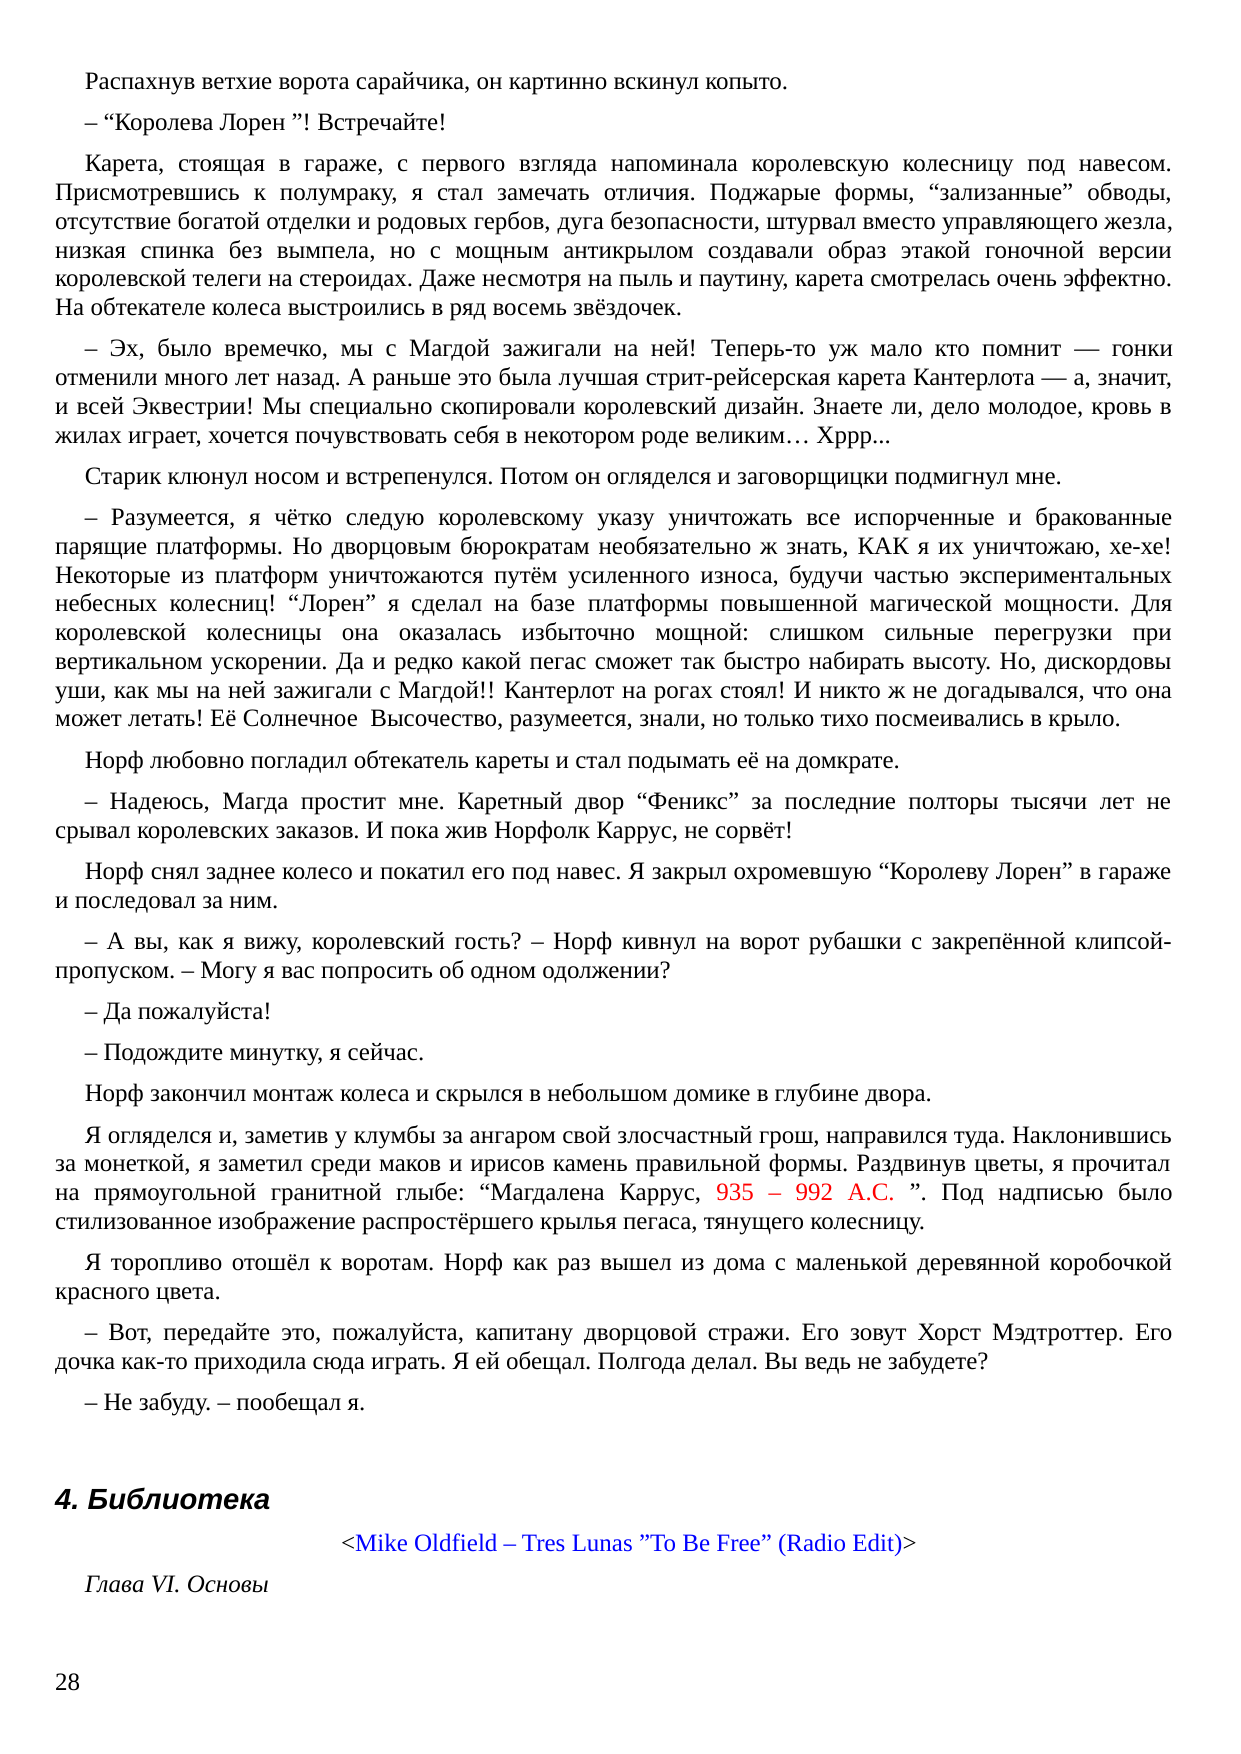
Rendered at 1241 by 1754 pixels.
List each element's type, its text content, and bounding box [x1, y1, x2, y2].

text Распахнув ветхие ворота сарайчика, он картинно вскинул копыто. [55, 66, 1173, 95]
text – А вы, как я вижу, королевский гость? – Норф кивнул на ворот рубашки с закрепённой клипсой-пропуском. – Могу я вас попросить об одном одолжении? [55, 926, 1173, 983]
text Карета, стоящая в гараже, с первого взгляда напоминала королевскую колесницу под навесом. Присмотревшись к полумраку, я стал замечать отличия. Поджарые формы, “зализанные” обводы, отсутствие богатой отделки и родовых гербов, дуга безопасности, штурвал вместо управляющего жезла, низкая спинка без вымпела, но с мощным антикрылом создавали образ этакой гоночной версии королевской телеги на стероидах. Даже несмотря на пыль и паутину, карета смотрелась очень эффектно. На обтекателе колеса выстроились в ряд восемь звёздочек. [55, 148, 1173, 321]
text Норф любовно погладил обтекатель кареты и стал подымать её на домкрате. [55, 745, 1173, 773]
text – “Королева Лорен ”! Встречайте! [55, 107, 1173, 136]
text Старик клюнул носом и встрепенулся. Потом он огляделся и заговорщицки подмигнул мне. [55, 461, 1173, 490]
subtitle 4. Библиотека [55, 1482, 1173, 1516]
text – Вот, передайте это, пожалуйста, капитану дворцовой стражи. Его зовут Хорст Мэдтроттер. Его дочка как-то приходила сюда играть. Я ей обещал. Полгода делал. Вы ведь не забудете? [55, 1317, 1173, 1375]
text Я огляделся и, заметив у клумбы за ангаром свой злосчастный грош, направился туда. Наклонившись за монеткой, я заметил среди маков и ирисов камень правильной формы. Раздвинув цветы, я прочитал на прямоугольной гранитной глыбе: “Магдалена Каррус, 935 – 992 A.C. ”. Под надписью было стилизованное изображение распростёршего крылья пегаса, тянущего колесницу. [55, 1120, 1173, 1235]
text <Mike Oldfield – Tres Lunas ”To Be Free” (Radio Edit)> [55, 1528, 1173, 1557]
text – Разумеется, я чётко следую королевскому указу уничтожать все испорченные и бракованные парящие платформы. Но дворцовым бюрократам необязательно ж знать, КАК я их уничтожаю, хе-хе! Некоторые из платформ уничтожаются путём усиленного износа, будучи частью экспериментальных небесных колесниц! “Лорен” я сделал на базе платформы повышенной магической мощности. Для королевской колесницы она оказалась избыточно мощной: слишком сильные перегрузки при вертикальном ускорении. Да и редко какой пегас сможет так быстро набирать высоту. Но, дискордовы уши, как мы на ней зажигали с Магдой!! Кантерлот на рогах стоял! И никто ж не догадывался, что она может летать! Её Солнечное Высочество, разумеется, знали, но только тихо посмеивались в крыло. [55, 502, 1173, 732]
text Норф закончил монтаж колеса и скрылся в небольшом домике в глубине двора. [55, 1078, 1173, 1107]
text Норф снял заднее колесо и покатил его под навес. Я закрыл охромевшую “Королеву Лорен” в гараже и последовал за ним. [55, 856, 1173, 913]
text – Надеюсь, Магда простит мне. Каретный двор “Феникс” за последние полторы тысячи лет не срывал королевских заказов. И пока жив Норфолк Каррус, не сорвёт! [55, 786, 1173, 843]
text – Не забуду. – пообещал я. [55, 1387, 1173, 1416]
text – Подождите минутку, я сейчас. [55, 1037, 1173, 1066]
text Глава VI. Основы [55, 1569, 1173, 1598]
text Я торопливо отошёл к воротам. Норф как раз вышел из дома с маленькой деревянной коробочкой красного цвета. [55, 1247, 1173, 1305]
text – Эх, было времечко, мы с Магдой зажигали на ней! Теперь-то уж мало кто помнит — гонки отменили много лет назад. А раньше это была лучшая стрит-рейсерская карета Кантерлота — а, значит, и всей Эквестрии! Мы специально скопировали королевский дизайн. Знаете ли, дело молодое, кровь в жилах играет, хочется почувствовать себя в некотором роде великим… Хррр... [55, 333, 1173, 448]
text – Да пожалуйста! [55, 996, 1173, 1025]
